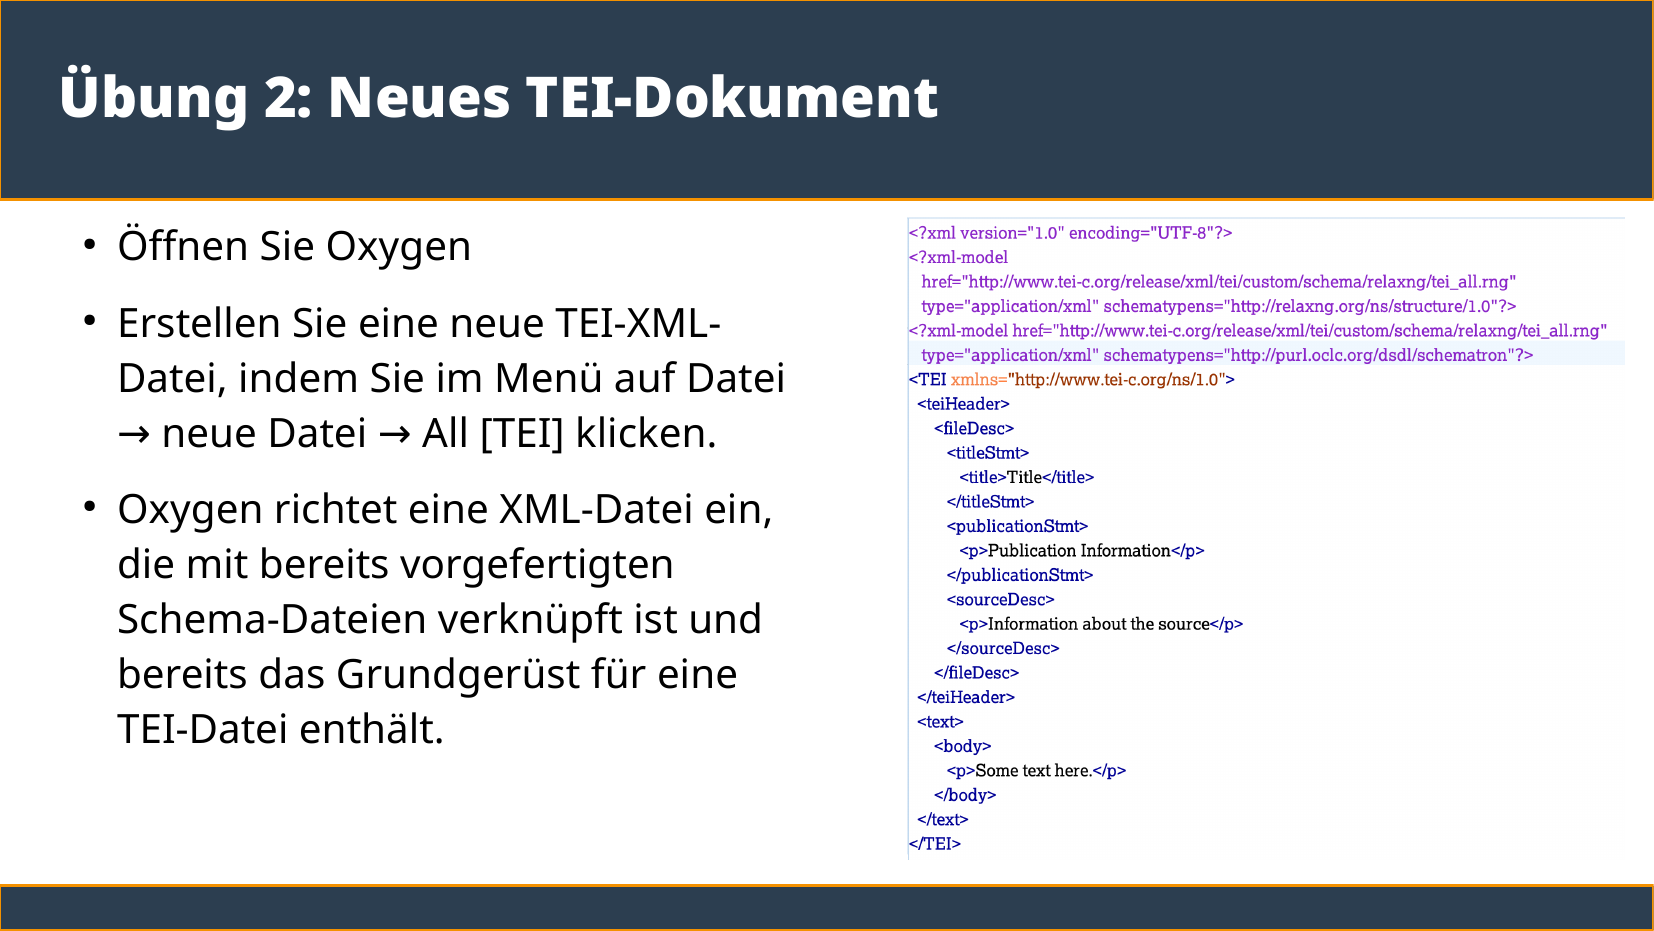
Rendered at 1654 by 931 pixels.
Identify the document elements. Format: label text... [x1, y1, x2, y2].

picture [907, 217, 1625, 860]
title Übung 2: Neues TEI-Dokument [59, 37, 1595, 155]
list Öffnen Sie Oxygen Erstellen Sie eine neue TEI-XML-Datei, indem Sie im Menü auf Datei → neue Datei → All [TEI] klicken. Oxygen richtet eine XML-Datei ein, die mit bereits vorgefertigten Schema-Dateien verknüpft ist und bereits das Grundgerüst für eine TEI-Datei enthält. [82, 217, 809, 758]
